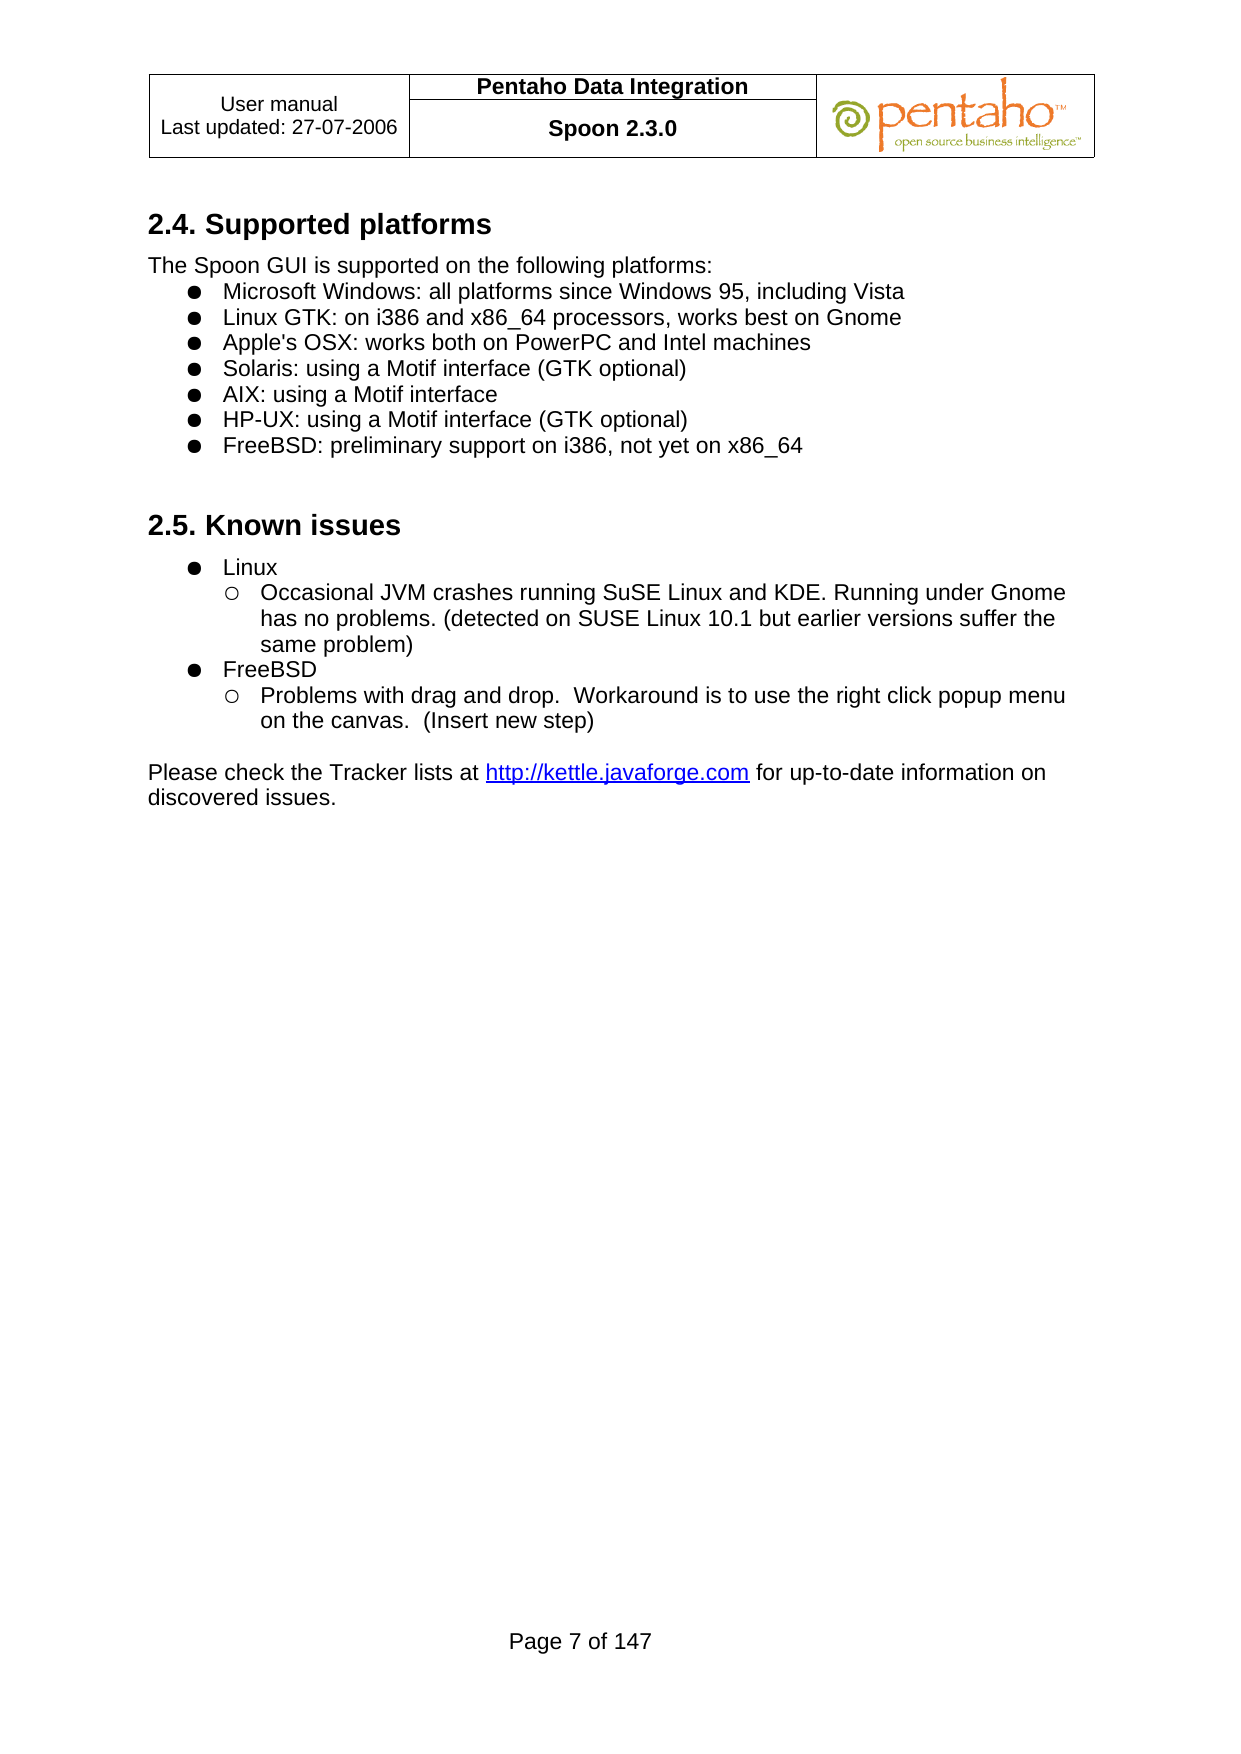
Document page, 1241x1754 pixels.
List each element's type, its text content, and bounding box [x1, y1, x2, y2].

list FreeBSD [185, 657, 1092, 682]
list FreeBSD: preliminary support on i386, not yet on x86_64 [185, 433, 1092, 458]
list Microsoft Windows: all platforms since Windows 95, including Vista [185, 278, 1092, 304]
list Linux GTK: on i386 and x86_64 processors, works best on Gnome [185, 304, 1092, 330]
list Solaris: using a Motif interface (GTK optional) [185, 356, 1092, 381]
list Linux [185, 554, 1092, 580]
list AIX: using a Motif interface [185, 381, 1092, 407]
subtitle Known issues [148, 509, 1092, 542]
text Please check the Tracker lists at http://kettle.javaforge.com for up-to-date information on discovered issues. [148, 759, 1092, 810]
subtitle Supported platforms [148, 208, 1092, 240]
text The Spoon GUI is supported on the following platforms: [148, 253, 1092, 278]
list Problems with drag and drop. Workaround is to use the right click popup menu on the canvas. (Insert new step) [223, 682, 1092, 734]
list HP-UX: using a Motif interface (GTK optional) [185, 407, 1092, 433]
list Occasional JVM crashes running SuSE Linux and KDE. Running under Gnome has no problems. (detected on SUSE Linux 10.1 but earlier versions suffer the same problem) [223, 580, 1092, 657]
list Apple's OSX: works both on PowerPC and Intel machines [185, 330, 1092, 356]
